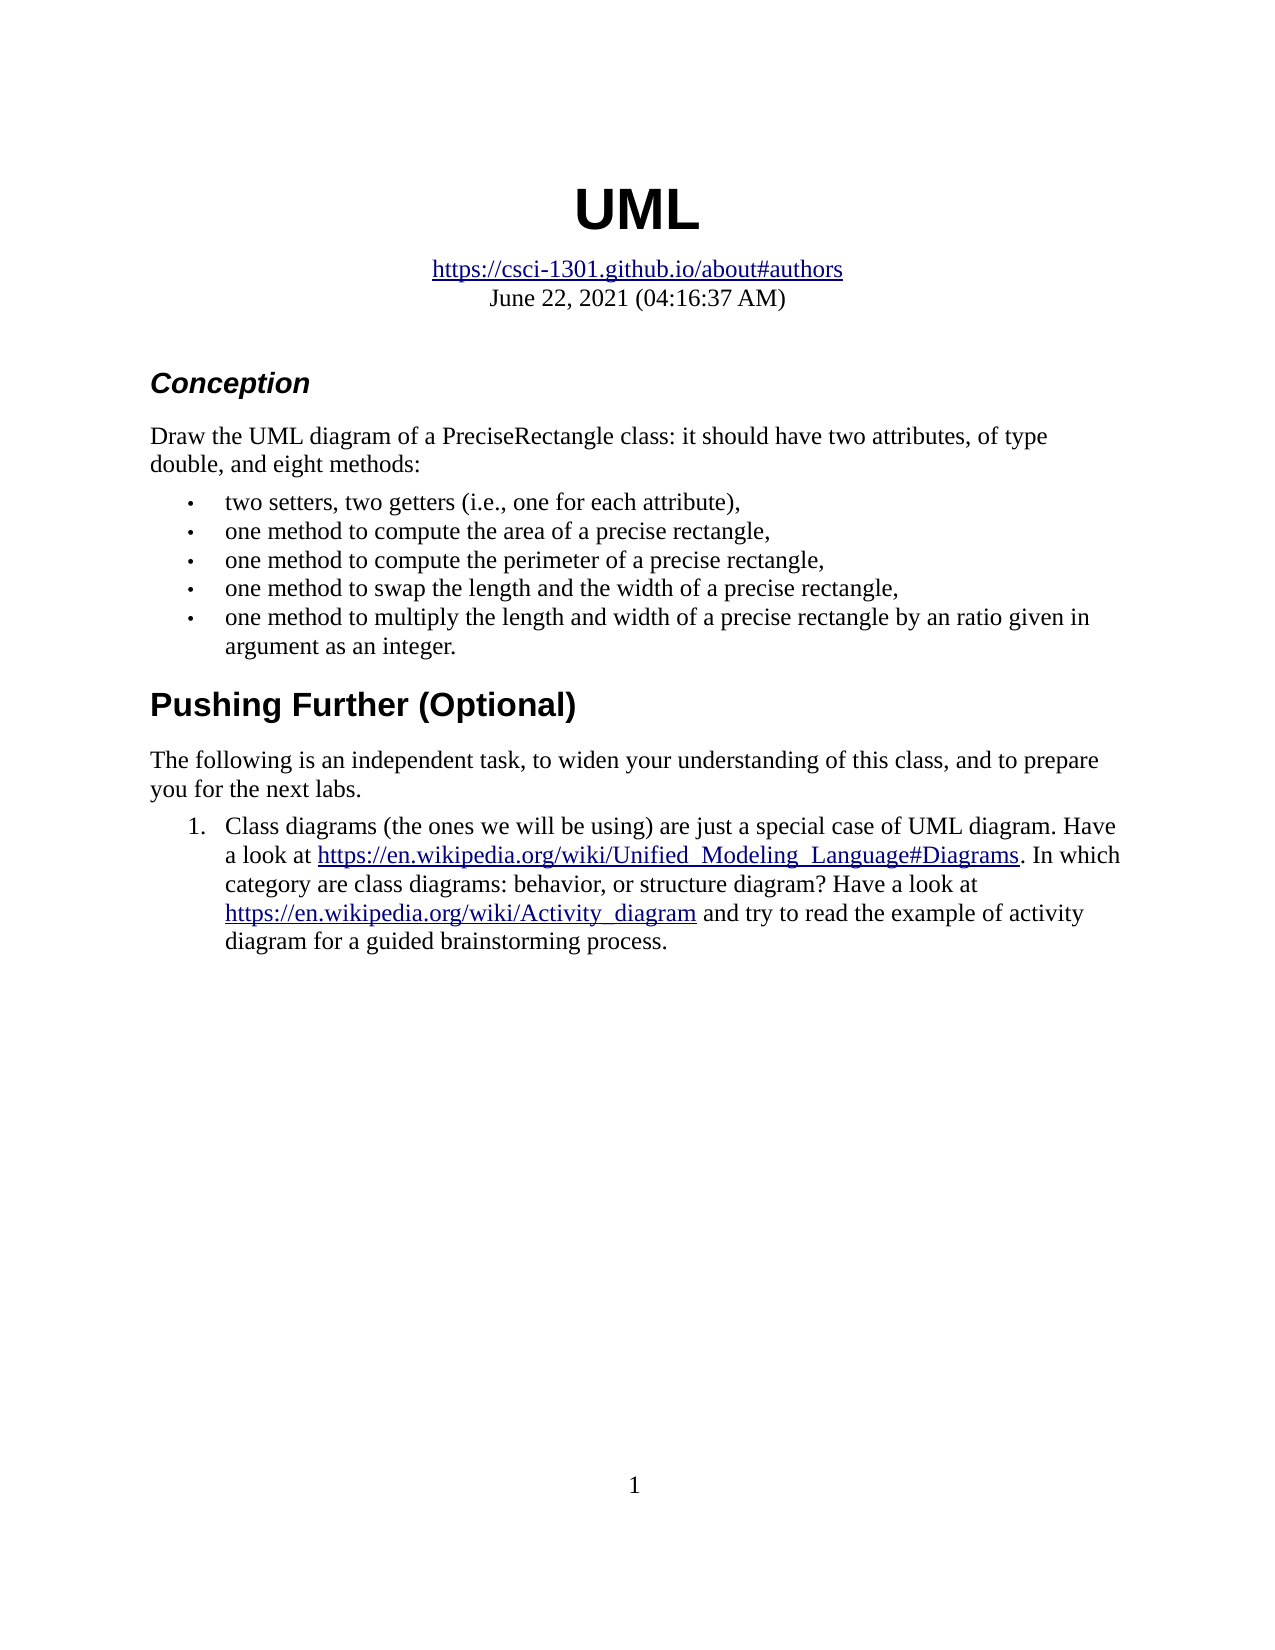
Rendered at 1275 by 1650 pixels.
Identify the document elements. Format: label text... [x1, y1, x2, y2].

list one method to multiply the length and width of a precise rectangle by an ratio given in argument as an integer. [187, 602, 1125, 660]
list Class diagrams (the ones we will be using) are just a special case of UML diagram. Have a look at https://en.wikipedia.org/wiki/Unified_Modeling_Language#Diagrams. In which category are class diagrams: behavior, or structure diagram? Have a look at https://en.wikipedia.org/wiki/Activity_diagram and try to read the example of activity diagram for a guided brainstorming process. [187, 811, 1125, 955]
text June 22, 2021 (04:16:37 AM) [150, 283, 1125, 312]
list two setters, two getters (i.e., one for each attribute), [187, 487, 1125, 516]
text https://csci-1301.github.io/about#authors [150, 254, 1125, 283]
subtitle Conception [150, 366, 1125, 399]
list one method to compute the perimeter of a precise rectangle, [187, 545, 1125, 573]
text Draw the UML diagram of a PreciseRectangle class: it should have two attributes, of type double, and eight methods: [150, 421, 1125, 478]
text The following is an independent task, to widen your understanding of this class, and to prepare you for the next labs. [150, 745, 1125, 802]
subtitle Pushing Further (Optional) [150, 685, 1125, 723]
list one method to compute the area of a precise rectangle, [187, 516, 1125, 545]
list one method to swap the length and the width of a precise rectangle, [187, 573, 1125, 602]
title UML [150, 175, 1125, 242]
